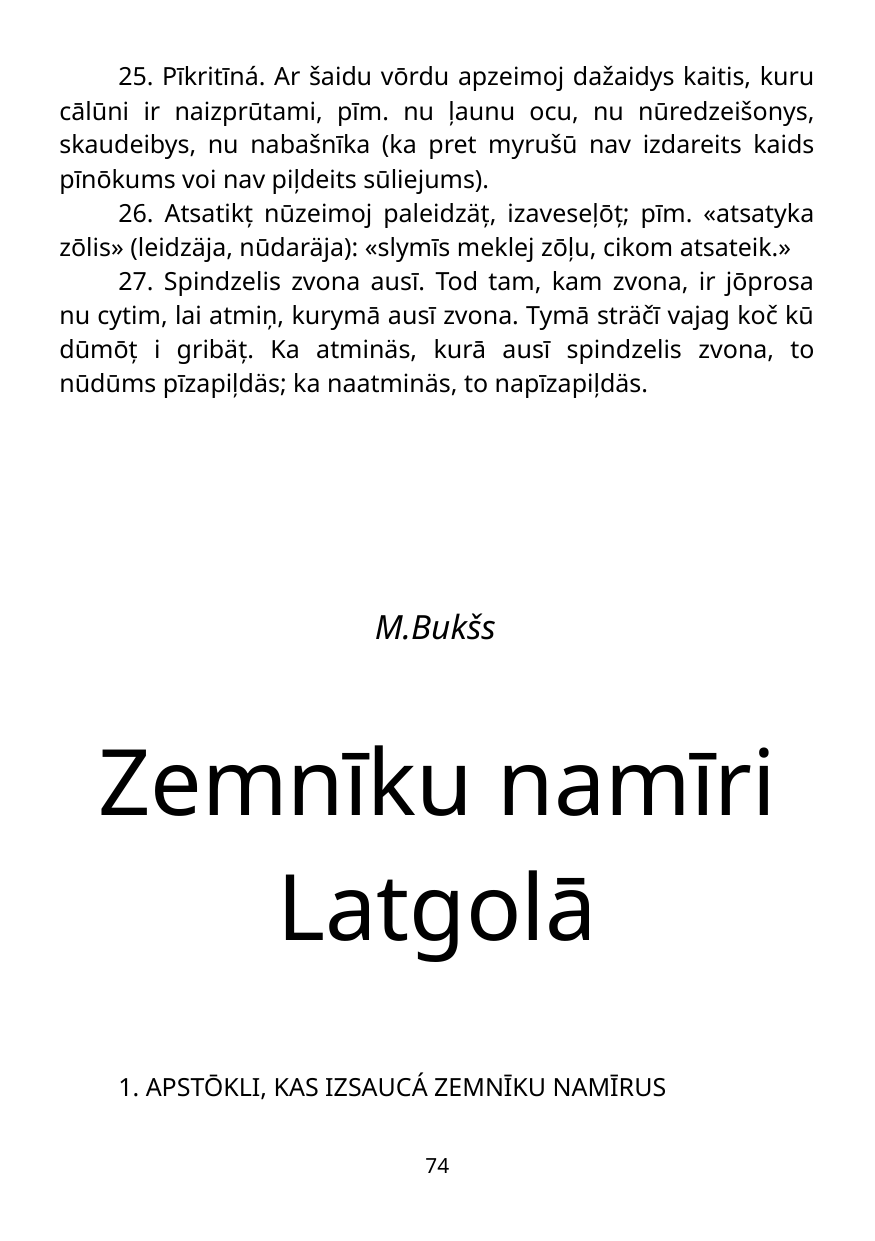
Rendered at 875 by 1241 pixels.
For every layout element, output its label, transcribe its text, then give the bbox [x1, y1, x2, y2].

text M.Bukšs [59, 604, 815, 649]
text 27. Spindzelis zvona ausī. Tod tam, kam zvona, ir jōprosa nu cytim, lai atmiņ, kurymā ausī zvona. Tymā sträčī vajag koč kū dūmōț i gribäț. Ka atminäs, kurā ausī spindzelis zvona, to nūdūms pīzapiļdäs; ka naatminäs, to napīzapiļdäs. [59, 263, 815, 400]
text 1. APSTŌKLI, KAS IZSAUCÁ ZEMNĪKU NAMĪRUS [59, 1069, 815, 1104]
text 26. Atsatikț nūzeimoj paleidzäț, izaveseļōț; pīm. «atsatyka zōlis» (leidzäja, nūdaräja): «slymīs meklej zōļu, cikom atsateik.» [59, 195, 815, 263]
text Zemnīku namīri Latgolā [59, 718, 815, 967]
text 25. Pīkritīná. Ar šaidu vōrdu apzeimoj dažaidys kaitis, kuru cālūni ir naizprūtami, pīm. nu ļaunu ocu, nu nūredzeišonys, skaudeibys, nu nabašnīka (ka pret myrušū nav izdareits kaids pīnōkums voi nav piļdeits sūliejums). [59, 59, 815, 195]
